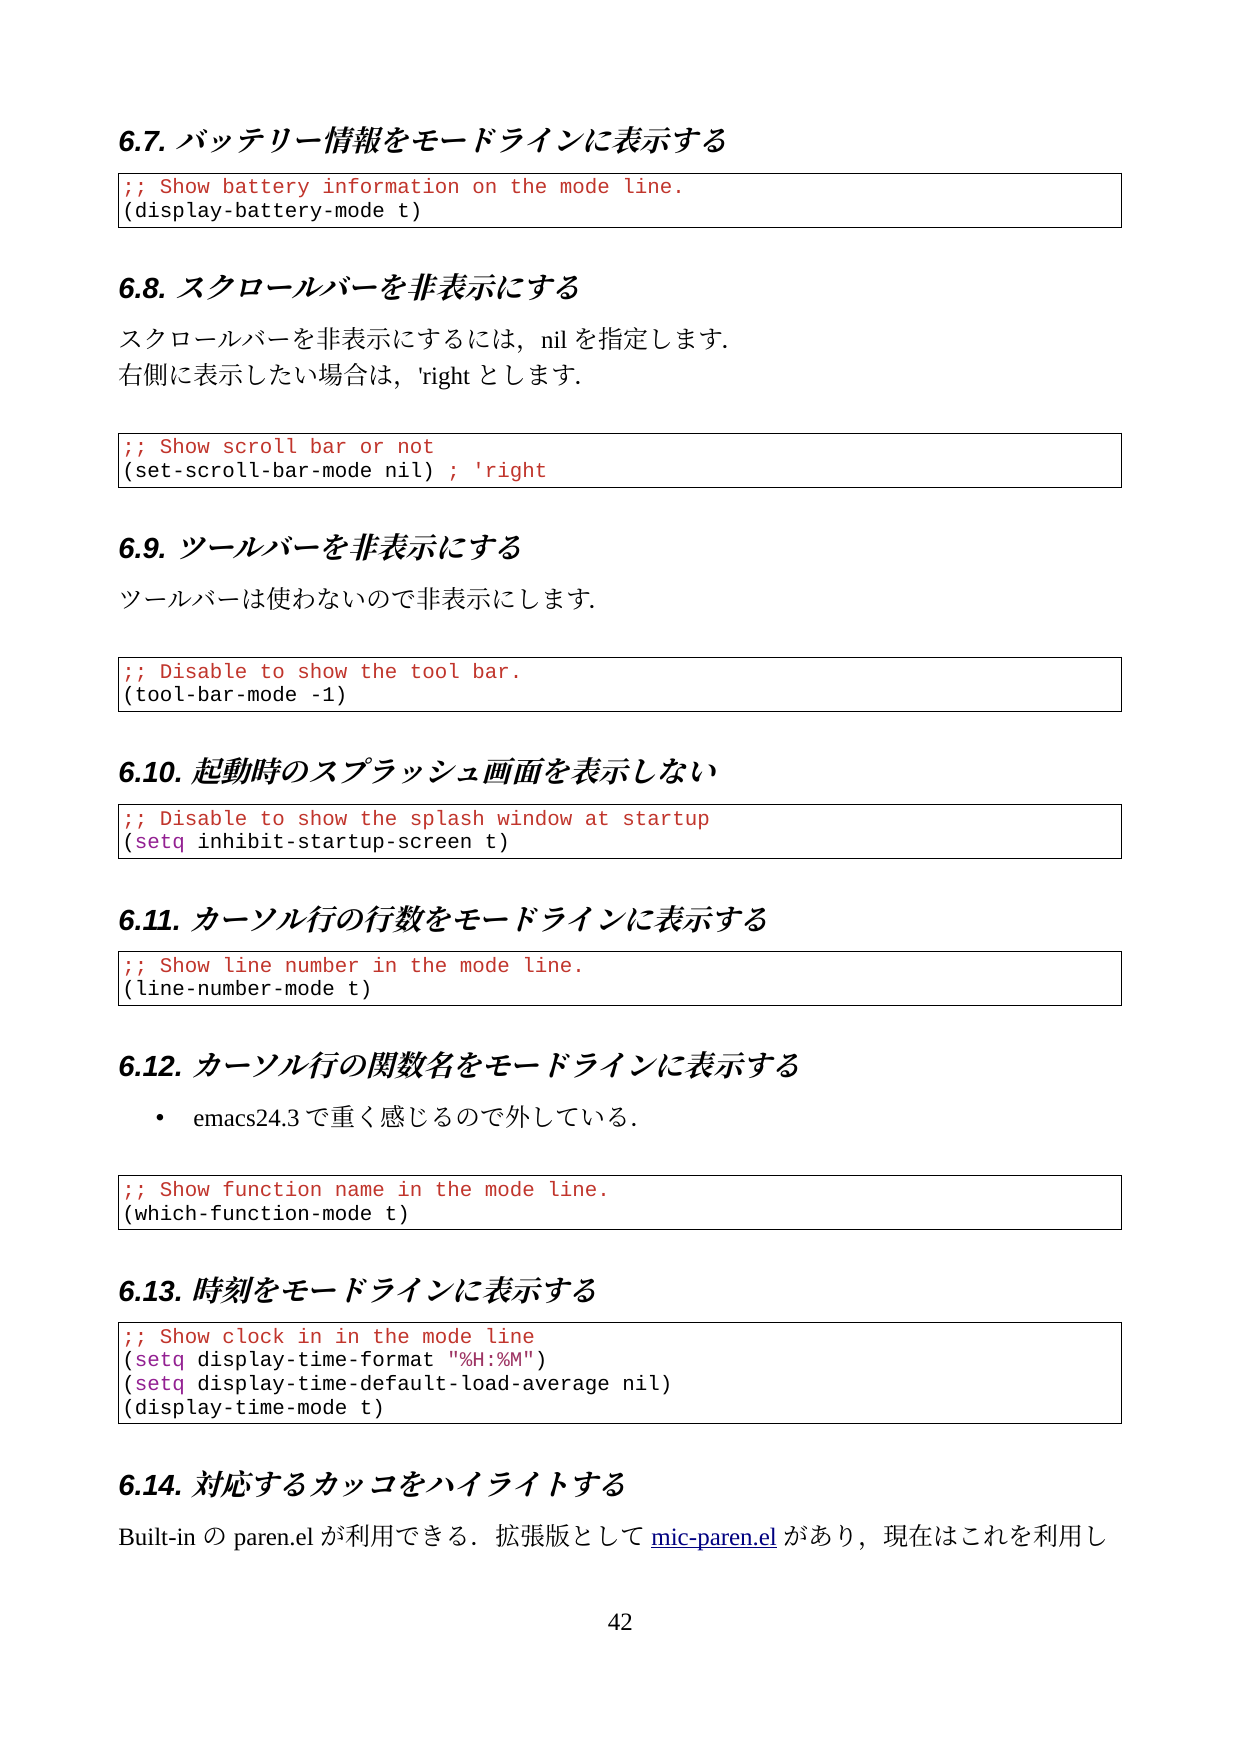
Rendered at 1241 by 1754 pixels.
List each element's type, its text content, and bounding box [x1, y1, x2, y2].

text ;; Show battery information on the mode line. [119, 174, 1121, 196]
text (which-function-mode t) [119, 1198, 1121, 1229]
text ;; Show line number in the mode line. [119, 952, 1121, 974]
subtitle カーソル行の行数をモードラインに表示する [118, 896, 1122, 938]
text (setq display-time-format "%H:%M") [119, 1346, 1121, 1369]
text Built-in の paren.el が利用できる．拡張版として mic-paren.el があり，現在はこれを利用し [118, 1516, 1122, 1552]
text (set-scroll-bar-mode nil) ; 'right [119, 456, 1121, 487]
subtitle バッテリー情報をモードラインに表示する [118, 118, 1122, 160]
subtitle 起動時のスプラッシュ画面を表示しない [118, 749, 1122, 791]
text ;; Show clock in in the mode line [119, 1323, 1121, 1346]
text (line-number-mode t) [119, 974, 1121, 1005]
text (display-time-mode t) [119, 1393, 1121, 1423]
list emacs24.3 で重く感じるので外している． [156, 1098, 1122, 1162]
subtitle 時刻をモードラインに表示する [118, 1267, 1122, 1309]
text ツールバーは使わないので非表示にします． [118, 579, 1122, 644]
text (setq inhibit-startup-screen t) [119, 827, 1121, 858]
subtitle カーソル行の関数名をモードラインに表示する [118, 1043, 1122, 1085]
text ;; Disable to show the splash window at startup [119, 805, 1121, 827]
text スクロールバーを非表示にするには，nil を指定します． 右側に表示したい場合は，'right とします． [118, 319, 1122, 420]
subtitle 対応するカッコをハイライトする [118, 1462, 1122, 1504]
text ;; Show scroll bar or not [119, 434, 1121, 456]
text (tool-bar-mode -1) [119, 680, 1121, 711]
subtitle スクロールバーを非表示にする [118, 265, 1122, 307]
subtitle ツールバーを非表示にする [118, 525, 1122, 567]
text (setq display-time-default-load-average nil) [119, 1369, 1121, 1393]
text ;; Show function name in the mode line. [119, 1176, 1121, 1198]
text ;; Disable to show the tool bar. [119, 658, 1121, 680]
text (display-battery-mode t) [119, 196, 1121, 227]
